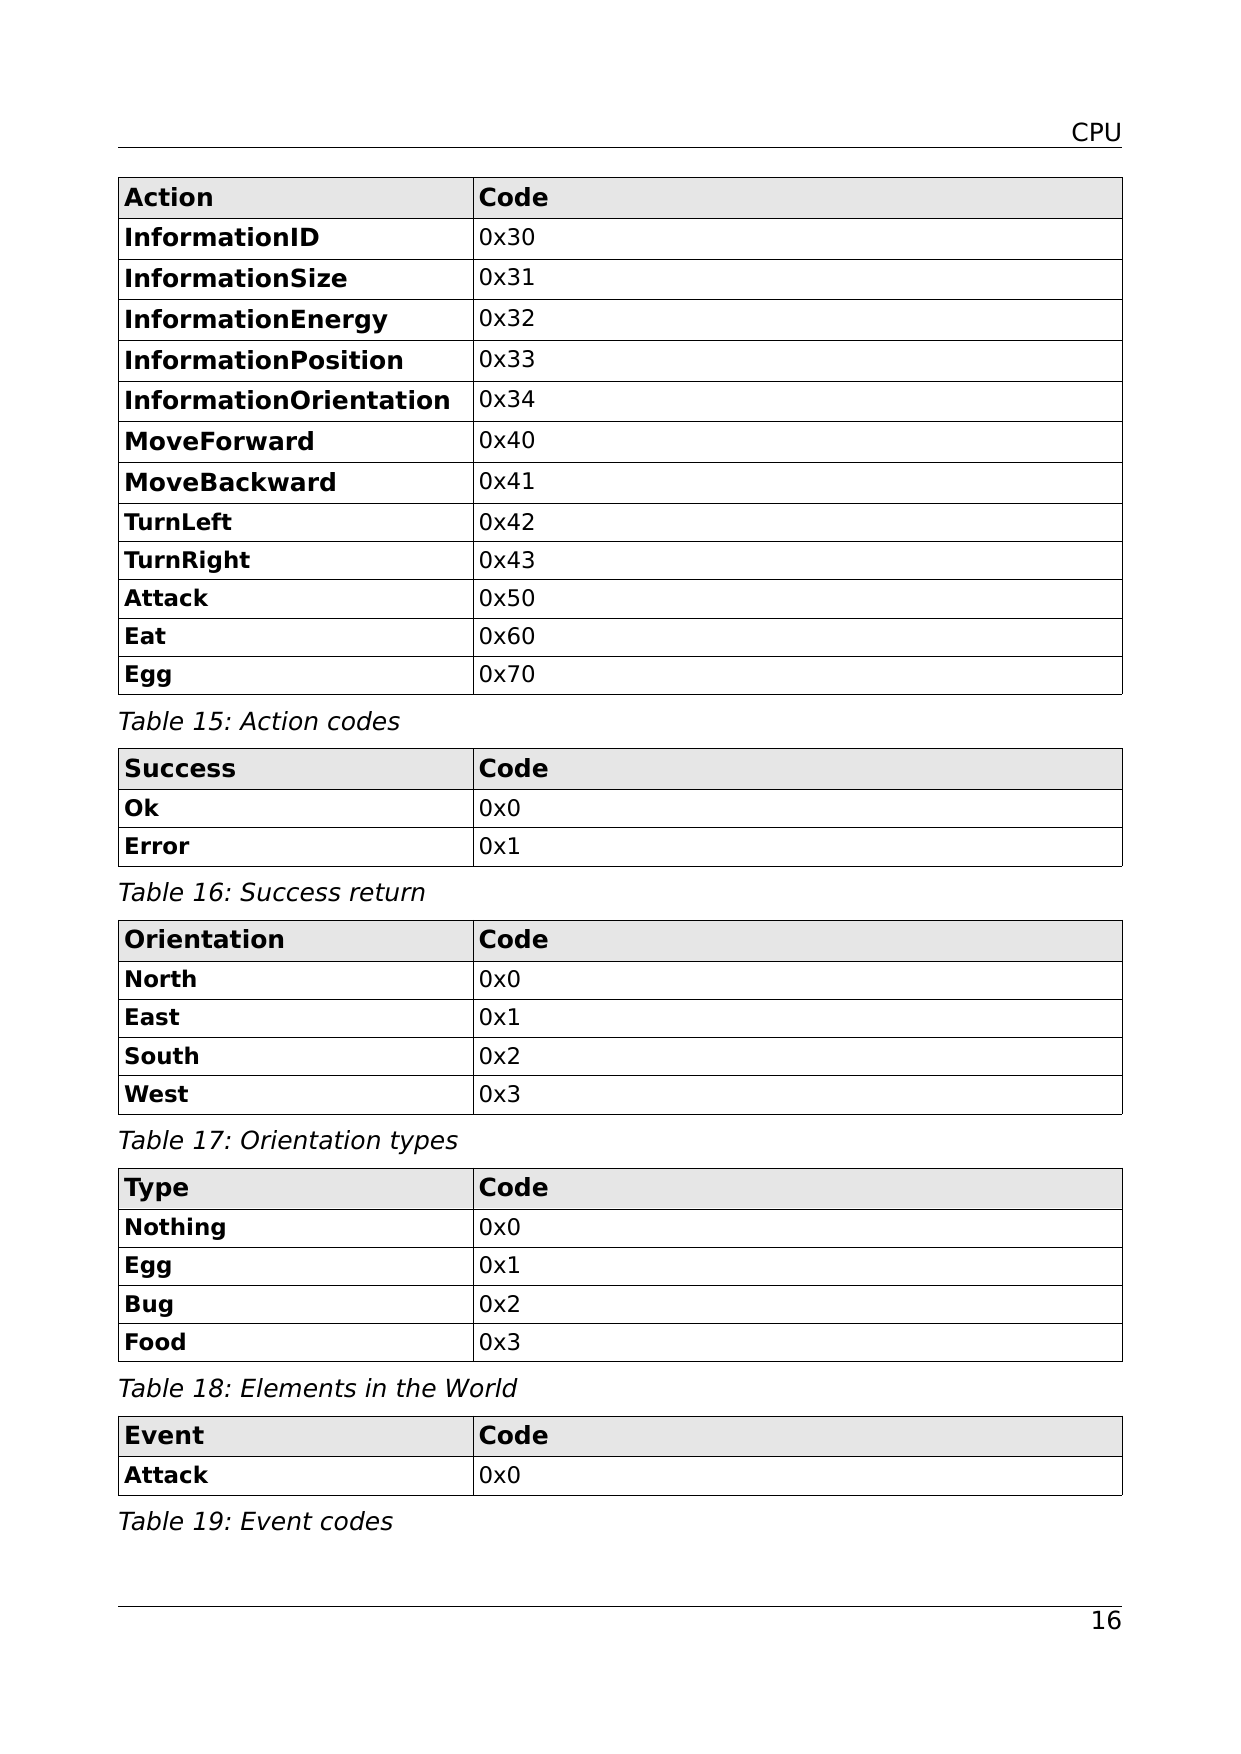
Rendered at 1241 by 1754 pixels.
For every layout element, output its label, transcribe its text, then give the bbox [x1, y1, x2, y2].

table_cell Bug [119, 1286, 473, 1323]
table_header Code [474, 921, 1122, 961]
table_cell Egg [119, 657, 473, 694]
table_header Code [474, 1417, 1122, 1456]
table_cell 0x33 [474, 341, 1122, 381]
table_cell InformationOrientation [119, 382, 473, 421]
text Table 15: Action codes [118, 707, 1122, 736]
table_cell Ok [119, 790, 473, 827]
table_cell 0x1 [474, 1248, 1122, 1285]
table_cell East [119, 1000, 473, 1037]
table_cell Error [119, 828, 473, 866]
table_cell 0x32 [474, 300, 1122, 340]
table_cell 0x30 [474, 219, 1122, 258]
table_cell Food [119, 1324, 473, 1361]
table_cell 0x41 [474, 463, 1122, 503]
table_cell 0x0 [474, 1457, 1122, 1494]
table_header Action [119, 178, 473, 218]
table_header Success [119, 749, 473, 789]
table_cell North [119, 962, 473, 999]
table_cell 0x2 [474, 1286, 1122, 1323]
table_cell 0x31 [474, 260, 1122, 299]
table_cell InformationSize [119, 260, 473, 299]
table_cell InformationEnergy [119, 300, 473, 340]
text Table 16: Success return [118, 878, 1122, 907]
table_cell Nothing [119, 1210, 473, 1247]
table_cell Attack [119, 580, 473, 618]
table_header Code [474, 1169, 1122, 1208]
table_cell 0x3 [474, 1324, 1122, 1361]
table_cell TurnRight [119, 542, 473, 579]
table_cell 0x0 [474, 1210, 1122, 1247]
table_cell 0x0 [474, 962, 1122, 999]
table_cell Egg [119, 1248, 473, 1285]
text Table 17: Orientation types [118, 1126, 1122, 1155]
table_header Orientation [119, 921, 473, 961]
text Table 18: Elements in the World [118, 1374, 1122, 1403]
table_cell West [119, 1076, 473, 1113]
table_cell 0x0 [474, 790, 1122, 827]
table_cell 0x1 [474, 1000, 1122, 1037]
table_cell 0x34 [474, 382, 1122, 421]
table_cell MoveBackward [119, 463, 473, 503]
table_cell 0x3 [474, 1076, 1122, 1113]
table_cell 0x2 [474, 1038, 1122, 1075]
table_cell 0x60 [474, 619, 1122, 656]
table_cell 0x42 [474, 504, 1122, 541]
table_cell 0x43 [474, 542, 1122, 579]
table_cell MoveForward [119, 422, 473, 462]
table_header Event [119, 1417, 473, 1456]
table_header Code [474, 749, 1122, 789]
table_header Type [119, 1169, 473, 1208]
table_cell 0x1 [474, 828, 1122, 866]
text Table 19: Event codes [118, 1507, 1122, 1536]
table_cell InformationPosition [119, 341, 473, 381]
table_cell Eat [119, 619, 473, 656]
table_cell 0x40 [474, 422, 1122, 462]
table_cell 0x70 [474, 657, 1122, 694]
table_cell InformationID [119, 219, 473, 258]
table_header Code [474, 178, 1122, 218]
table_cell 0x50 [474, 580, 1122, 618]
table_cell South [119, 1038, 473, 1075]
table_cell TurnLeft [119, 504, 473, 541]
table_cell Attack [119, 1457, 473, 1494]
